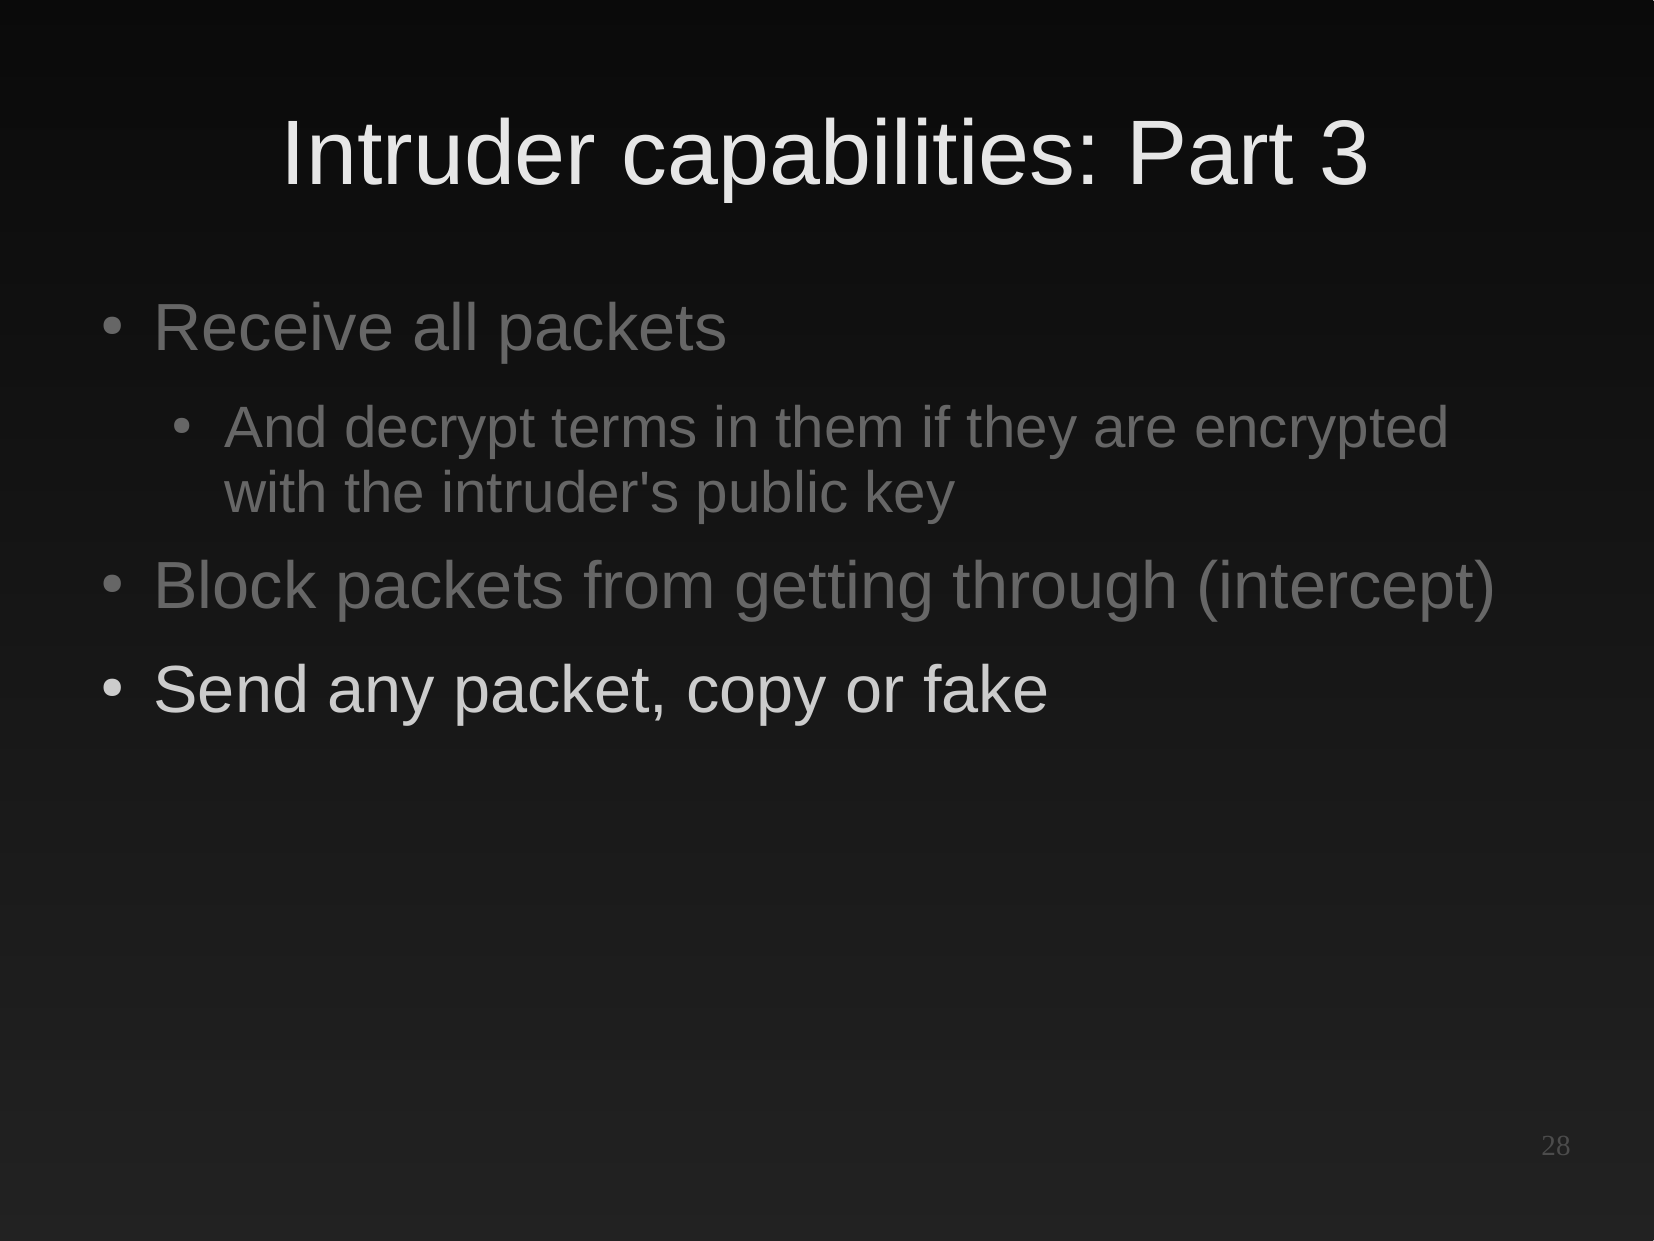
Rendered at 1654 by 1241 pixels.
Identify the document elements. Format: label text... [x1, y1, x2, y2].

list Receive all packets And decrypt terms in them if they are encrypted with the intruder's public key Block packets from getting through (intercept) Send any packet, copy or fake [82, 290, 1571, 1109]
title Intruder capabilities: Part 3 [82, 49, 1571, 257]
